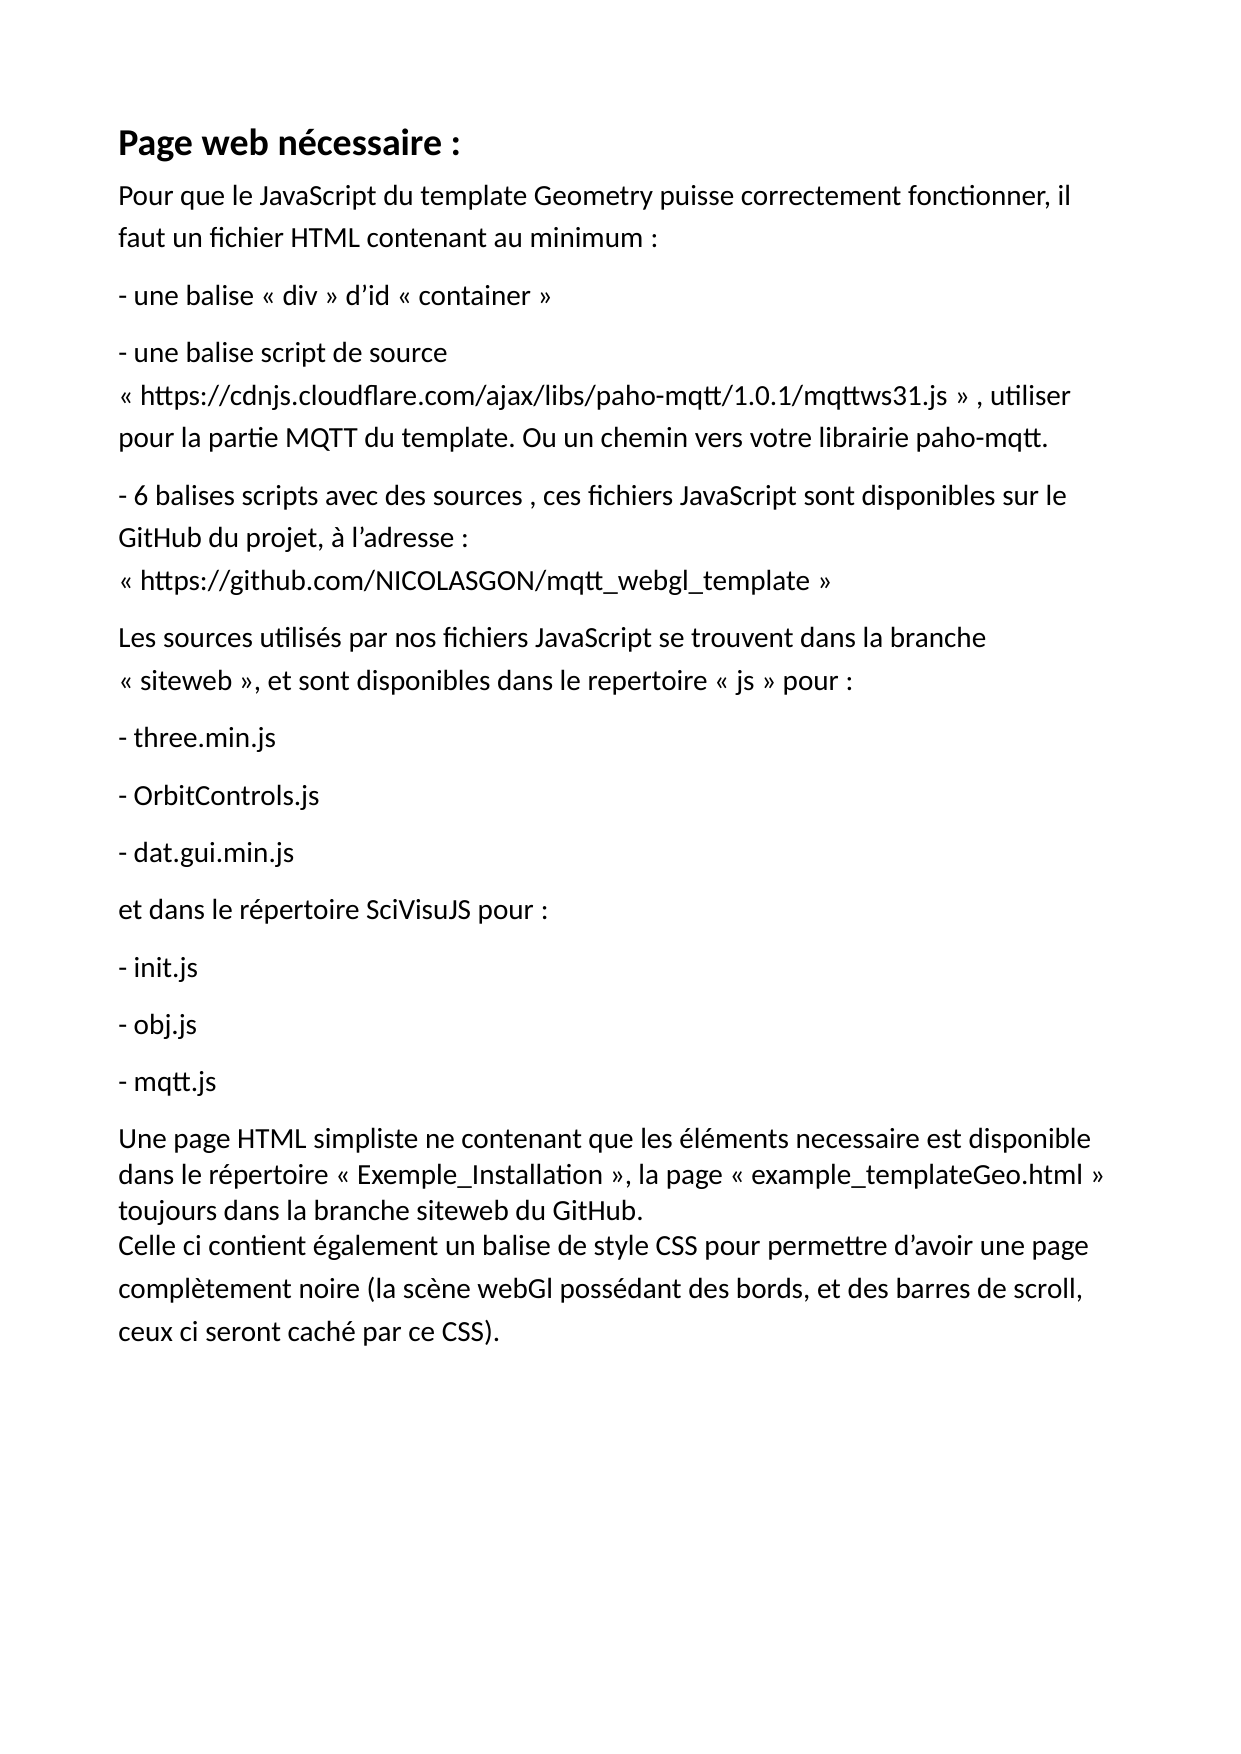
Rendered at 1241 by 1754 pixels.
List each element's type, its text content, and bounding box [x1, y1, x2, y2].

text - init.js [118, 949, 1122, 984]
subtitle Page web nécessaire : [118, 118, 1122, 164]
text - 6 balises scripts avec des sources , ces fichiers JavaScript sont disponibles sur le GitHub du projet, à l’adresse : « https://github.com/NICOLASGON/mqtt_webgl_template » [118, 477, 1122, 598]
text Celle ci contient également un balise de style CSS pour permettre d’avoir une page complètement noire (la scène webGl possédant des bords, et des barres de scroll, ceux ci seront caché par ce CSS). [118, 1227, 1122, 1348]
text - three.min.js [118, 719, 1122, 755]
text - OrbitControls.js [118, 777, 1122, 812]
text - mqtt.js [118, 1063, 1122, 1099]
text - dat.gui.min.js [118, 834, 1122, 870]
text et dans le répertoire SciVisuJS pour : [118, 891, 1122, 927]
text Pour que le JavaScript du template Geometry puisse correctement fonctionner, il faut un fichier HTML contenant au minimum : [118, 177, 1122, 255]
text - une balise « div » d’id « container » [118, 277, 1122, 312]
text - une balise script de source « https://cdnjs.cloudflare.com/ajax/libs/paho-mqtt/1.0.1/mqttws31.js » , utiliser pour la partie MQTT du template. Ou un chemin vers votre librairie paho-mqtt. [118, 334, 1122, 455]
text - obj.js [118, 1006, 1122, 1042]
text Une page HTML simpliste ne contenant que les éléments necessaire est disponible dans le répertoire « Exemple_Installation », la page « example_templateGeo.html » toujours dans la branche siteweb du GitHub. [118, 1121, 1122, 1227]
text Les sources utilisés par nos fichiers JavaScript se trouvent dans la branche « siteweb », et sont disponibles dans le repertoire « js » pour : [118, 619, 1122, 698]
